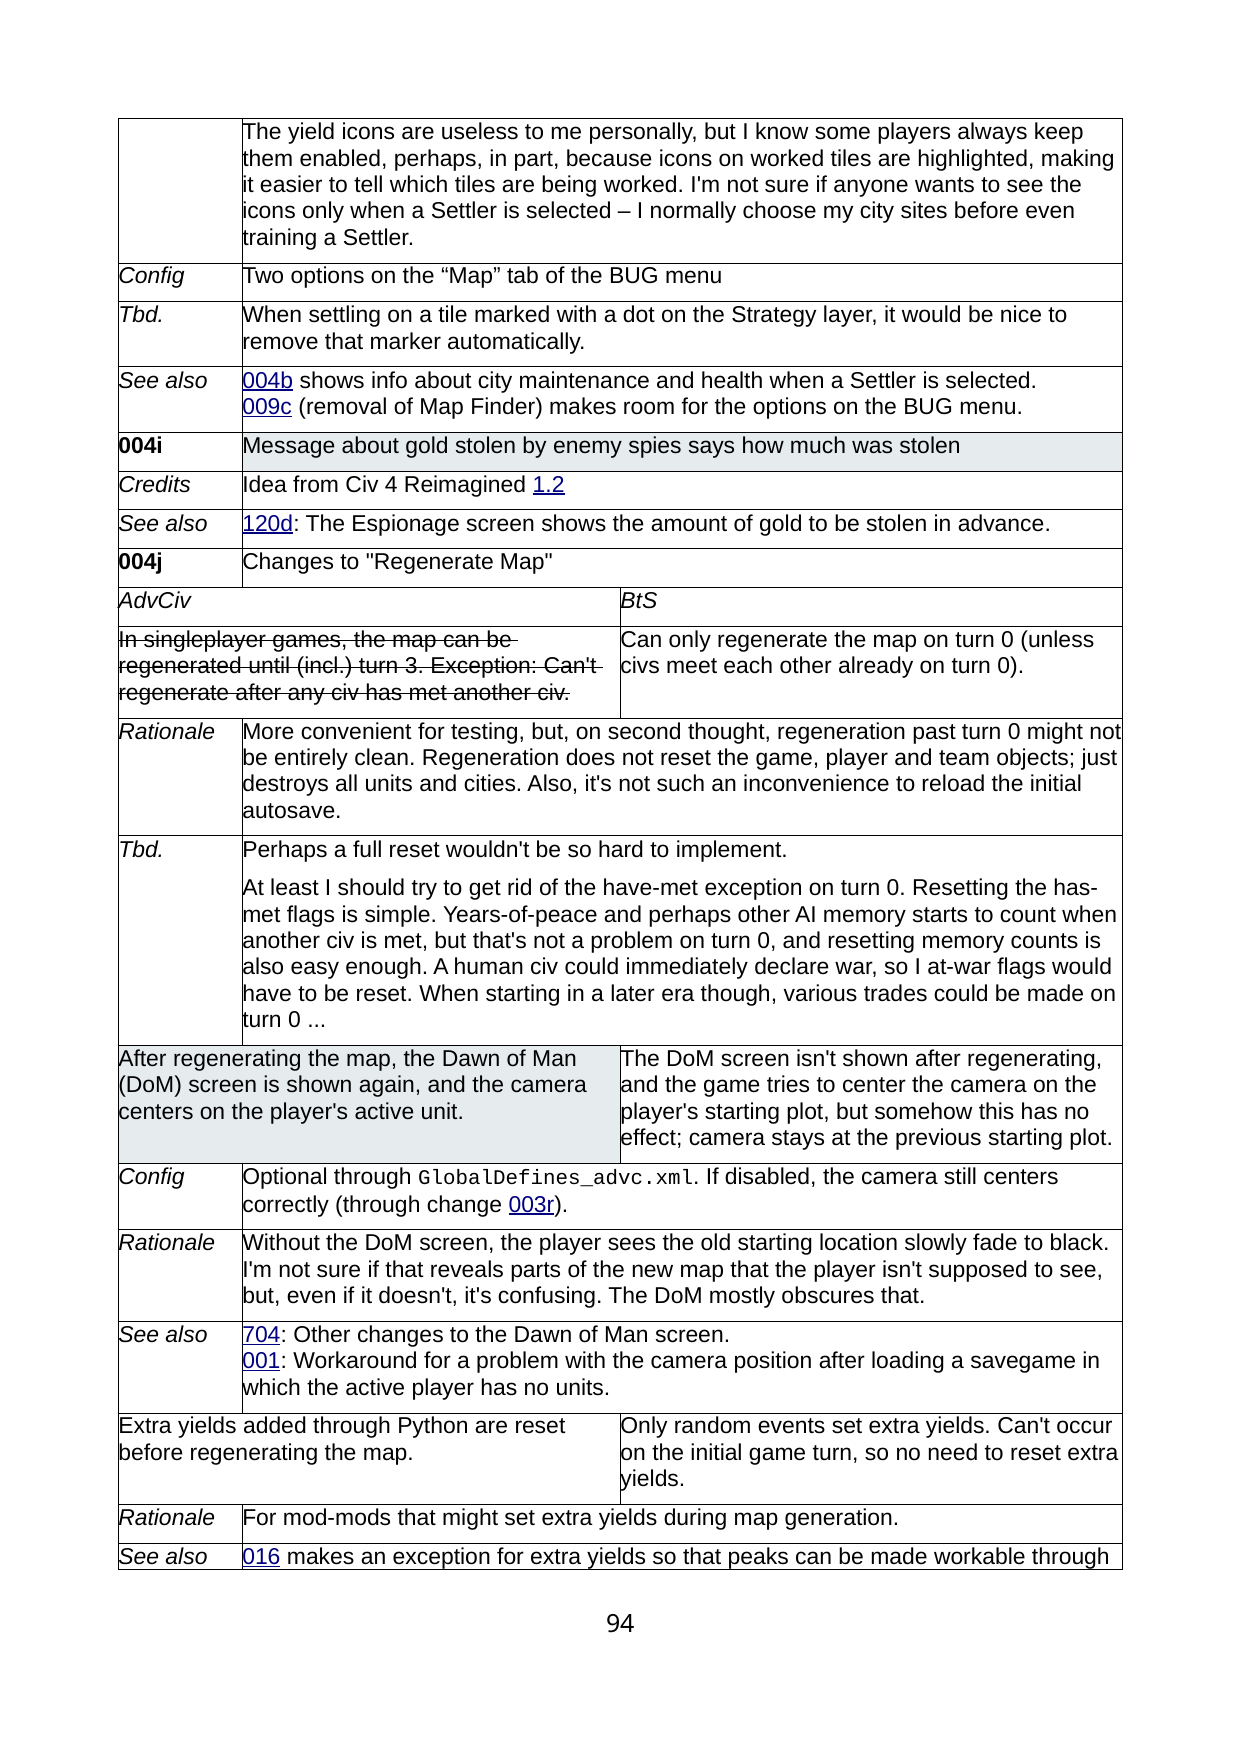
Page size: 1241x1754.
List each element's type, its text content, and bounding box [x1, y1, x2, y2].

table_cell Tbd. [119, 836, 242, 1045]
table_cell Can only regenerate the map on turn 0 (unless civs meet each other already on turn 0). [621, 627, 1122, 717]
table_cell BtS [621, 588, 1122, 626]
table_cell More convenient for testing, but, on second thought, regeneration past turn 0 might not be entirely clean. Regeneration does not reset the game, player and team objects; just destroys all units and cities. Also, it's not such an inconvenience to reload the initial autosave. [243, 719, 1122, 835]
table_cell After regenerating the map, the Dawn of Man (DoM) screen is shown again, and the camera centers on the player's active unit. [119, 1046, 620, 1163]
table_cell Message about gold stolen by enemy spies says how much was stolen [243, 433, 1122, 471]
table_cell [119, 119, 242, 262]
table_cell 120d: The Espionage screen shows the amount of gold to be stolen in advance. [243, 510, 1122, 548]
table_cell See also [119, 1544, 242, 1569]
table_cell Rationale [119, 1230, 242, 1321]
table_cell For mod-mods that might set extra yields during map generation. [243, 1505, 1122, 1543]
table_cell Rationale [119, 1505, 242, 1543]
table_cell 004j [119, 549, 242, 587]
table_cell The DoM screen isn't shown after regenerating, and the game tries to center the camera on the player's starting plot, but somehow this has no effect; camera stays at the previous starting plot. [621, 1046, 1122, 1163]
table_cell Without the DoM screen, the player sees the old starting location slowly fade to black. I'm not sure if that reveals parts of the new map that the player isn't supposed to see, but, even if it doesn't, it's confusing. The DoM mostly obscures that. [243, 1230, 1122, 1321]
table_cell 004b shows info about city maintenance and health when a Settler is selected. 009c (removal of Map Finder) makes room for the options on the BUG menu. [243, 367, 1122, 432]
table_cell 004i [119, 433, 242, 471]
table_cell 704: Other changes to the Dawn of Man screen. 001: Workaround for a problem with the camera position after loading a savegame in which the active player has no units. [243, 1322, 1122, 1412]
table_cell See also [119, 1322, 242, 1412]
table_cell Rationale [119, 719, 242, 835]
table_cell Config [119, 1164, 242, 1229]
table_cell Perhaps a full reset wouldn't be so hard to implement. At least I should try to get rid of the have-met exception on turn 0. Resetting the has-met flags is simple. Years-of-peace and perhaps other AI memory starts to count when another civ is met, but that's not a problem on turn 0, and resetting memory counts is also easy enough. A human civ could immediately declare war, so I at-war flags would have to be reset. When starting in a later era though, various trades could be made on turn 0 ... [243, 836, 1122, 1045]
table_cell Config [119, 264, 242, 301]
table_cell See also [119, 510, 242, 548]
table_cell Two options on the “Map” tab of the BUG menu [243, 264, 1122, 301]
table_cell AdvCiv [119, 588, 620, 626]
table_cell See also [119, 367, 242, 432]
table_cell Credits [119, 472, 242, 509]
table_cell When settling on a tile marked with a dot on the Strategy layer, it would be nice to remove that marker automatically. [243, 302, 1122, 366]
table_cell Optional through GlobalDefines_advc.xml. If disabled, the camera still centers correctly (through change 003r). [243, 1164, 1122, 1229]
table_cell Only random events set extra yields. Can't occur on the initial game turn, so no need to reset extra yields. [621, 1414, 1122, 1504]
table_cell The yield icons are useless to me personally, but I know some players always keep them enabled, perhaps, in part, because icons on worked tiles are highlighted, making it easier to tell which tiles are being worked. I'm not sure if anyone wants to see the icons only when a Settler is selected – I normally choose my city sites before even training a Settler. [243, 119, 1122, 262]
table_cell 016 makes an exception for extra yields so that peaks can be made workable through [243, 1544, 1122, 1569]
table_cell Idea from Civ 4 Reimagined 1.2 [243, 472, 1122, 509]
table_cell Tbd. [119, 302, 242, 366]
table_cell Extra yields added through Python are reset before regenerating the map. [119, 1414, 620, 1504]
table_cell In singleplayer games, the map can be regenerated until (incl.) turn 3. Exception: Can't regenerate after any civ has met another civ. [119, 627, 620, 717]
table_cell Changes to "Regenerate Map" [243, 549, 1122, 587]
